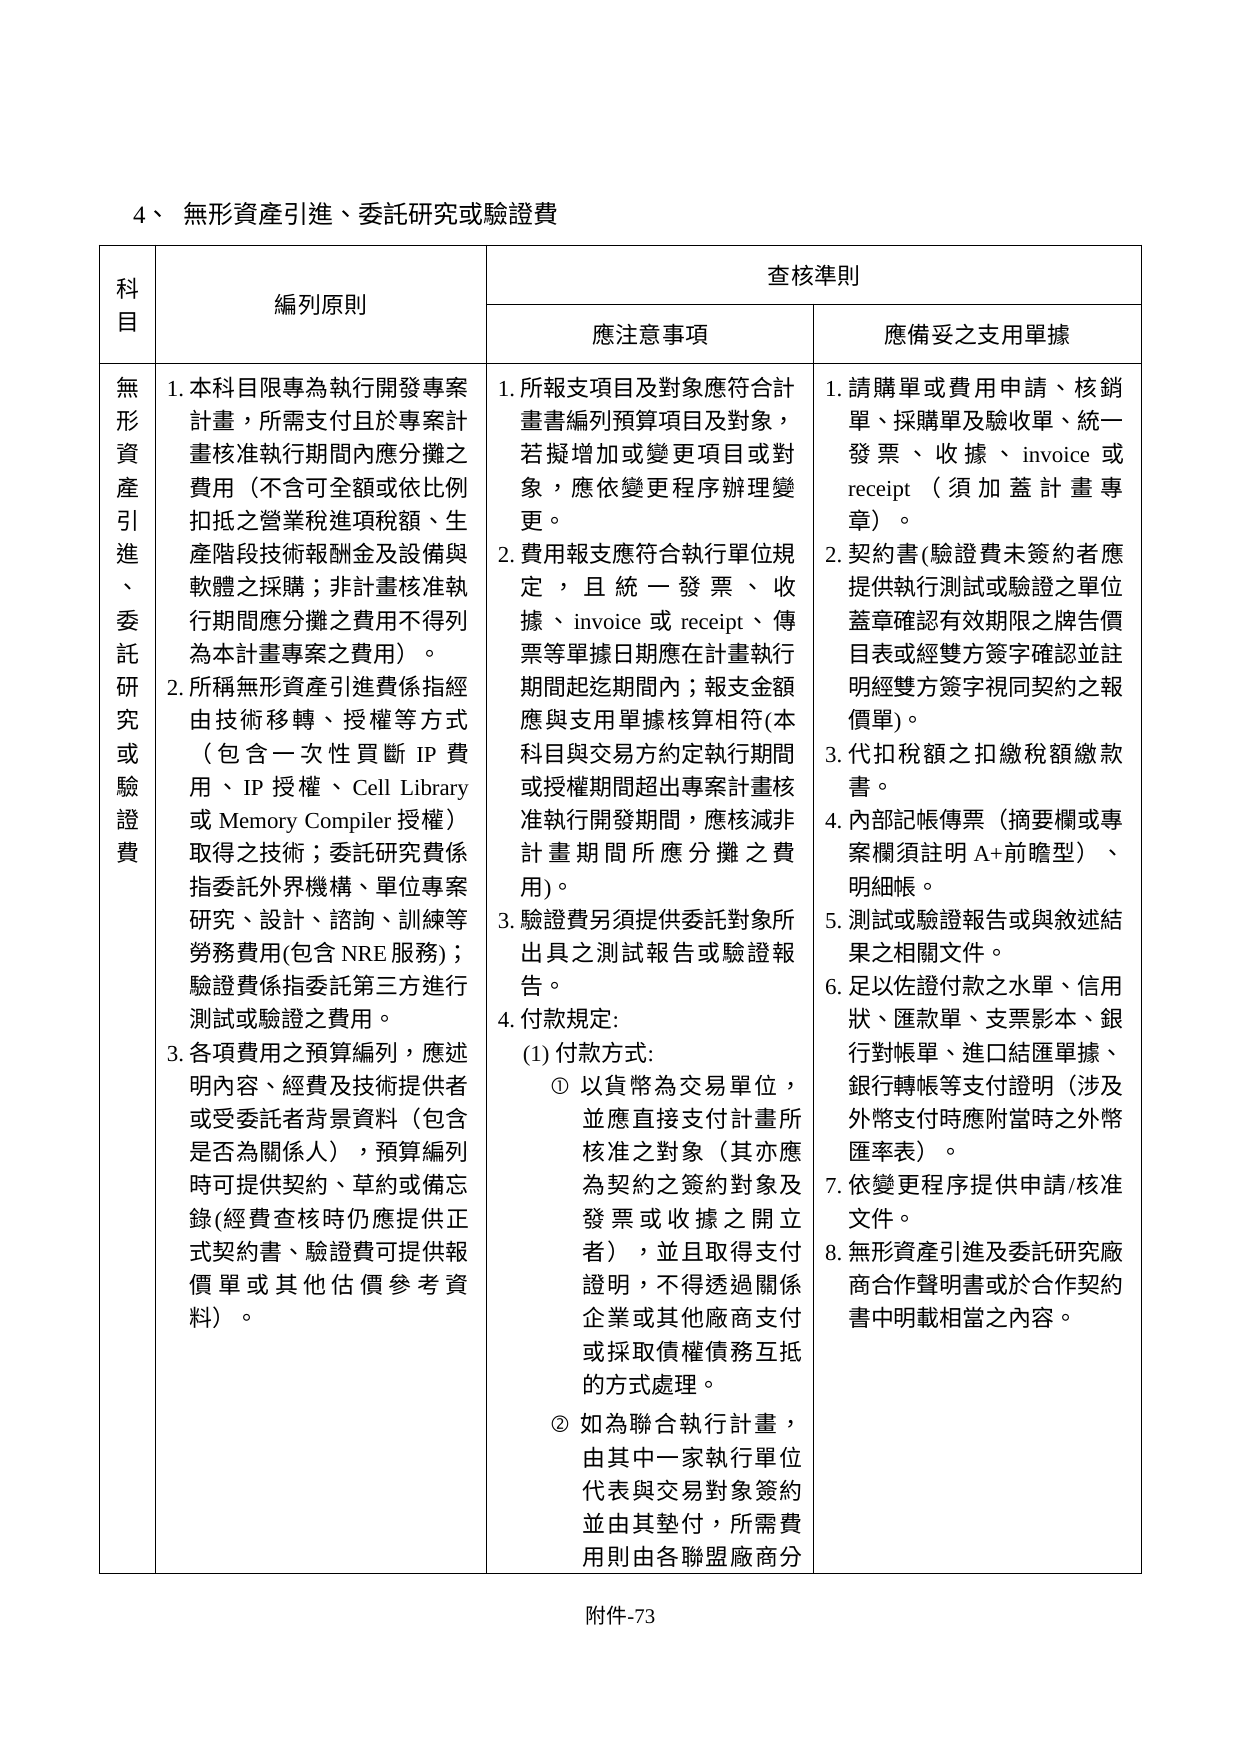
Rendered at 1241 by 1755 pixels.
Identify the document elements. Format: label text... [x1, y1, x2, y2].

list 無形資產引進、委託研究或驗證費 [133, 190, 1107, 232]
table_cell 應注意事項 [487, 305, 813, 363]
table_header 查核準則 [487, 246, 1141, 303]
table_header 編列原則 [156, 246, 486, 363]
table_cell 本科目限專為執行開發專案計畫，所需支付且於專案計畫核准執行期間內應分攤之費用（不含可全額或依比例扣抵之營業稅進項稅額、生產階段技術報酬金及設備與軟體之採購；非計畫核准執行期間應分攤之費用不得列為本計畫專案之費用）。 所稱無形資產引進費係指經由技術移轉、授權等方式（包含一次性買斷IP費用、IP授權、Cell Library或Memory Compiler授權）取得之技術；委託研究費係指委託外界機構、單位專案研究、設計、諮詢、訓練等勞務費用(包含NRE服務)；驗證費係指委託第三方進行測試或驗證之費用。 各項費用之預算編列，應述明內容、經費及技術提供者或受委託者背景資料（包含是否為關係人），預算編列時可提供契約、草約或備忘錄(經費查核時仍應提供正式契約書、驗證費可提供報價單或其他估價參考資料）。 [156, 364, 486, 1572]
table_cell 無形資產引進、委託研究或驗證費 [100, 364, 155, 1572]
table_cell 應備妥之支用單據 [814, 305, 1141, 363]
table_header 科目 [100, 246, 155, 363]
table_cell 請購單或費用申請、核銷單、採購單及驗收單、統一發票、收據、invoice或receipt（須加蓋計畫專章）。 契約書(驗證費未簽約者應提供執行測試或驗證之單位蓋章確認有效期限之牌告價目表或經雙方簽字確認並註明經雙方簽字視同契約之報價單)。 代扣稅額之扣繳稅額繳款書。 內部記帳傳票（摘要欄或專案欄須註明A+前瞻型）、明細帳。 測試或驗證報告或與敘述結果之相關文件。 足以佐證付款之水單、信用狀、匯款單、支票影本、銀行對帳單、進口結匯單據、銀行轉帳等支付證明（涉及外幣支付時應附當時之外幣匯率表）。 依變更程序提供申請/核准文件。 無形資產引進及委託研究廠商合作聲明書或於合作契約書中明載相當之內容。 [814, 364, 1141, 1572]
table_cell 所報支項目及對象應符合計畫書編列預算項目及對象，若擬增加或變更項目或對象，應依變更程序辦理變更。 費用報支應符合執行單位規定，且統一發票、收據、invoice或receipt、傳票等單據日期應在計畫執行期間起迄期間內；報支金額應與支用單據核算相符(本科目與交易方約定執行期間或授權期間超出專案計畫核准執行開發期間，應核減非計畫期間所應分攤之費用)。 驗證費另須提供委託對象所出具之測試報告或驗證報告。 付款規定: 付款方式:  以貨幣為交易單位，並應直接支付計畫所核准之對象（其亦應為契約之簽約對象及發票或收據之開立者），並且取得支付證明，不得透過關係企業或其他廠商支付或採取債權債務互抵的方式處理。  如為聯合執行計畫，由其中一家執行單位代表與交易對象簽約並由其墊付，所需費用則由各聯盟廠商分 [487, 364, 813, 1572]
